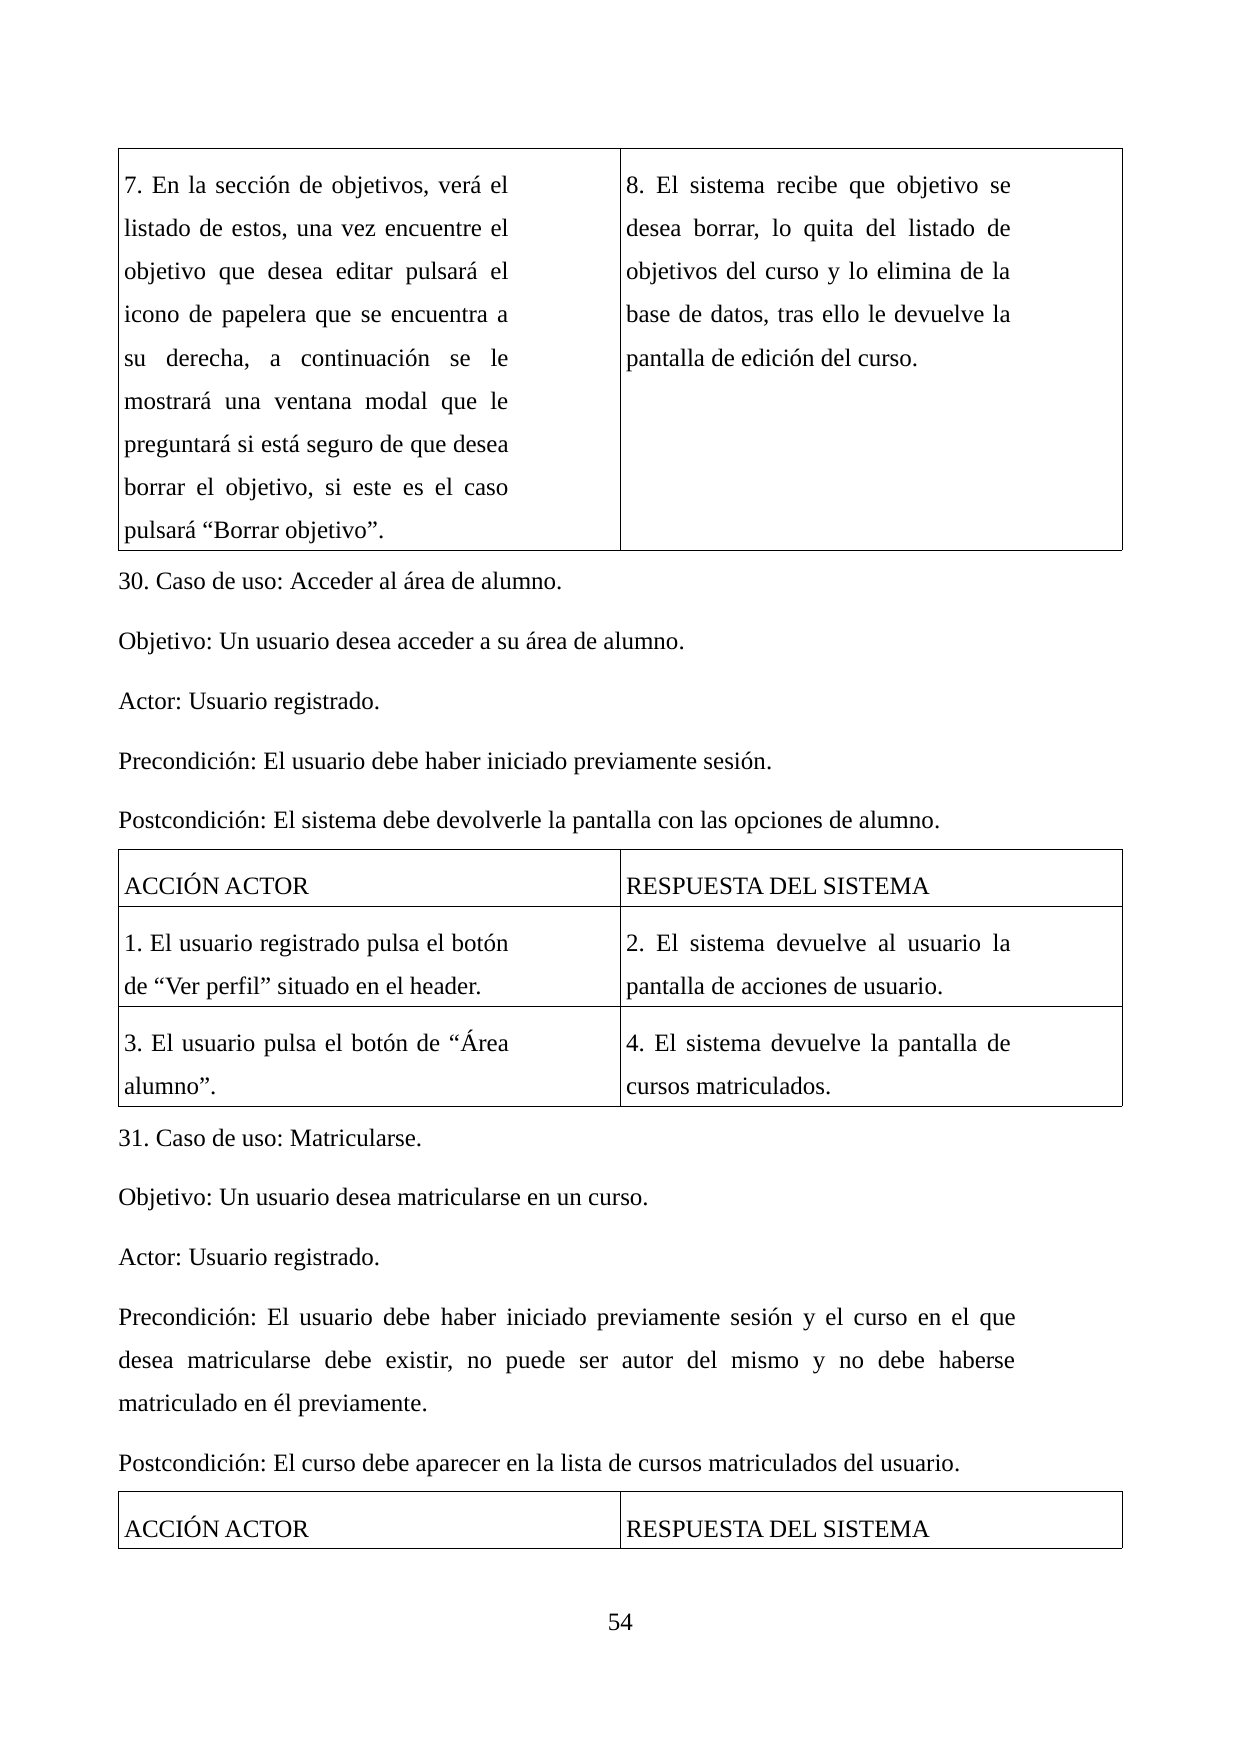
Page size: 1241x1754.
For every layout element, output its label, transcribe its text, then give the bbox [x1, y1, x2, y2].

text Actor: Usuario registrado. [118, 1242, 1017, 1271]
table_cell 8. El sistema recibe que objetivo se desea borrar, lo quita del listado de objetivos del curso y lo elimina de la base de datos, tras ello le devuelve la pantalla de edición del curso. [621, 149, 1122, 549]
text Postcondición: El sistema debe devolverle la pantalla con las opciones de alumno. [118, 806, 1017, 834]
table_cell 4. El sistema devuelve la pantalla de cursos matriculados. [621, 1007, 1122, 1106]
text Postcondición: El curso debe aparecer en la lista de cursos matriculados del usuario. [118, 1448, 1017, 1477]
text Objetivo: Un usuario desea matricularse en un curso. [118, 1182, 1017, 1211]
text 30. Caso de uso: Acceder al área de alumno. [118, 566, 1017, 595]
table_cell 1. El usuario registrado pulsa el botón de “Ver perfil” situado en el header. [119, 907, 620, 1006]
text Precondición: El usuario debe haber iniciado previamente sesión y el curso en el que desea matricularse debe existir, no puede ser autor del mismo y no debe haberse matriculado en él previamente. [118, 1302, 1017, 1417]
table_header ACCIÓN ACTOR [119, 1492, 620, 1548]
table_cell 7. En la sección de objetivos, verá el listado de estos, una vez encuentre el objetivo que desea editar pulsará el icono de papelera que se encuentra a su derecha, a continuación se le mostrará una ventana modal que le preguntará si está seguro de que desea borrar el objetivo, si este es el caso pulsará “Borrar objetivo”. [119, 149, 620, 549]
table_header ACCIÓN ACTOR [119, 850, 620, 906]
text Actor: Usuario registrado. [118, 686, 1017, 715]
table_cell 2. El sistema devuelve al usuario la pantalla de acciones de usuario. [621, 907, 1122, 1006]
text Objetivo: Un usuario desea acceder a su área de alumno. [118, 626, 1017, 655]
text Precondición: El usuario debe haber iniciado previamente sesión. [118, 746, 1017, 774]
table_cell 3. El usuario pulsa el botón de “Área alumno”. [119, 1007, 620, 1106]
table_header RESPUESTA DEL SISTEMA [621, 1492, 1122, 1548]
text 31. Caso de uso: Matricularse. [118, 1123, 1017, 1151]
table_header RESPUESTA DEL SISTEMA [621, 850, 1122, 906]
